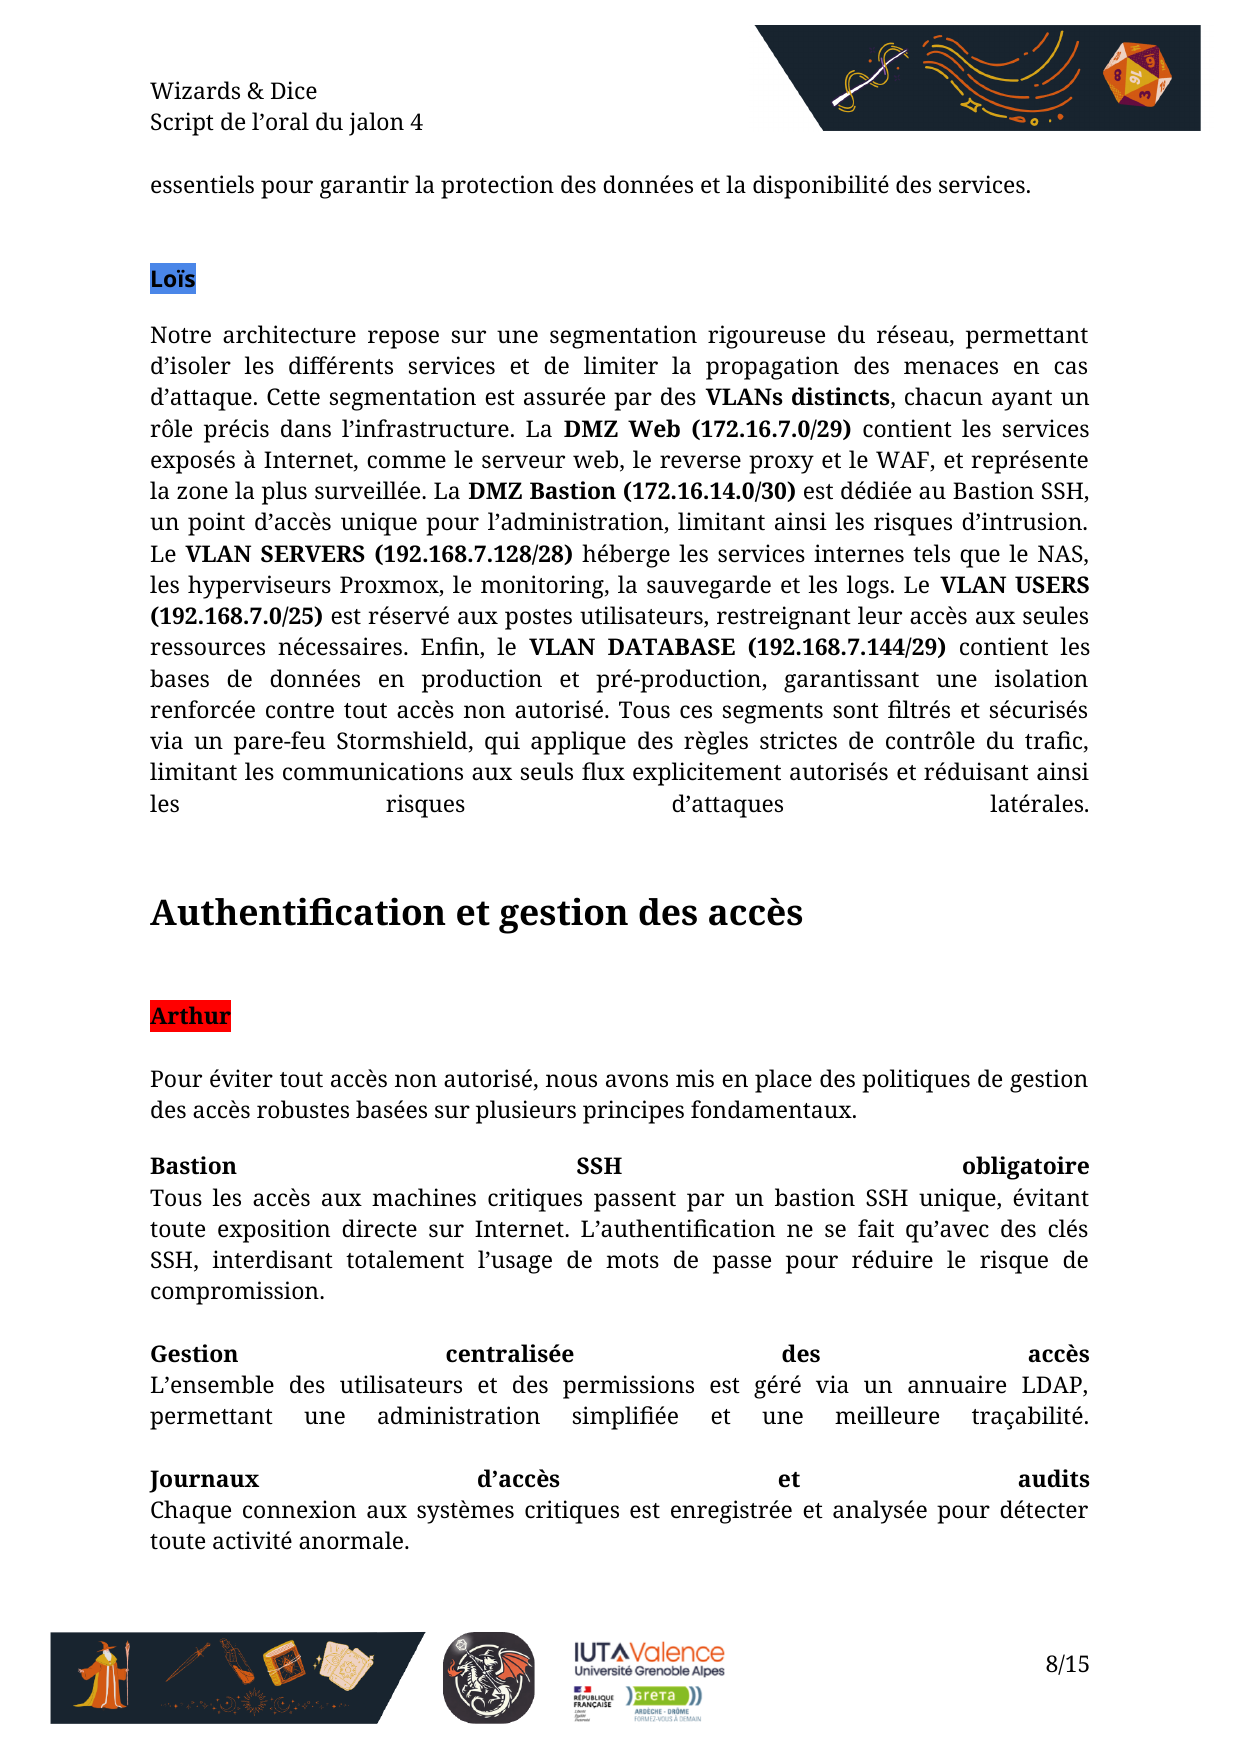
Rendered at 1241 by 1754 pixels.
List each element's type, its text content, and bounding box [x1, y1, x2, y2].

text Notre architecture repose sur une segmentation rigoureuse du réseau, permettant d’isoler les différents services et de limiter la propagation des menaces en cas d’attaque. Cette segmentation est assurée par des VLANs distincts, chacun ayant un rôle précis dans l’infrastructure. La DMZ Web (172.16.7.0/29) contient les services exposés à Internet, comme le serveur web, le reverse proxy et le WAF, et représente la zone la plus surveillée. La DMZ Bastion (172.16.14.0/30) est dédiée au Bastion SSH, un point d’accès unique pour l’administration, limitant ainsi les risques d’intrusion. Le VLAN SERVERS (192.168.7.128/28) héberge les services internes tels que le NAS, les hyperviseurs Proxmox, le monitoring, la sauvegarde et les logs. Le VLAN USERS (192.168.7.0/25) est réservé aux postes utilisateurs, restreignant leur accès aux seules ressources nécessaires. Enfin, le VLAN DATABASE (192.168.7.144/29) contient les bases de données en production et pré-production, garantissant une isolation renforcée contre tout accès non autorisé. Tous ces segments sont filtrés et sécurisés via un pare-feu Stormshield, qui applique des règles strictes de contrôle du trafic, limitant les communications aux seuls flux explicitement autorisés et réduisant ainsi les risques d’attaques latérales. [150, 319, 1090, 850]
picture [748, 25, 1214, 132]
text Bastion SSH obligatoire Tous les accès aux machines critiques passent par un bastion SSH unique, évitant toute exposition directe sur Internet. L’authentification ne se fait qu’avec des clés SSH, interdisant totalement l’usage de mots de passe pour réduire le risque de compromission. Gestion centralisée des accès L’ensemble des utilisateurs et des permissions est géré via un annuaire LDAP, permettant une administration simplifiée et une meilleure traçabilité. Journaux d’accès et audits Chaque connexion aux systèmes critiques est enregistrée et analysée pour détecter toute activité anormale. [150, 1150, 1090, 1557]
subtitle Authentification et gestion des accès [150, 887, 1090, 936]
picture [42, 1628, 749, 1733]
text Loïs [150, 262, 1090, 294]
text Arthur Pour éviter tout accès non autorisé, nous avons mis en place des politiques de gestion des accès robustes basées sur plusieurs principes fondamentaux. [150, 1000, 1090, 1125]
text essentiels pour garantir la protection des données et la disponibilité des services. [150, 169, 1090, 200]
